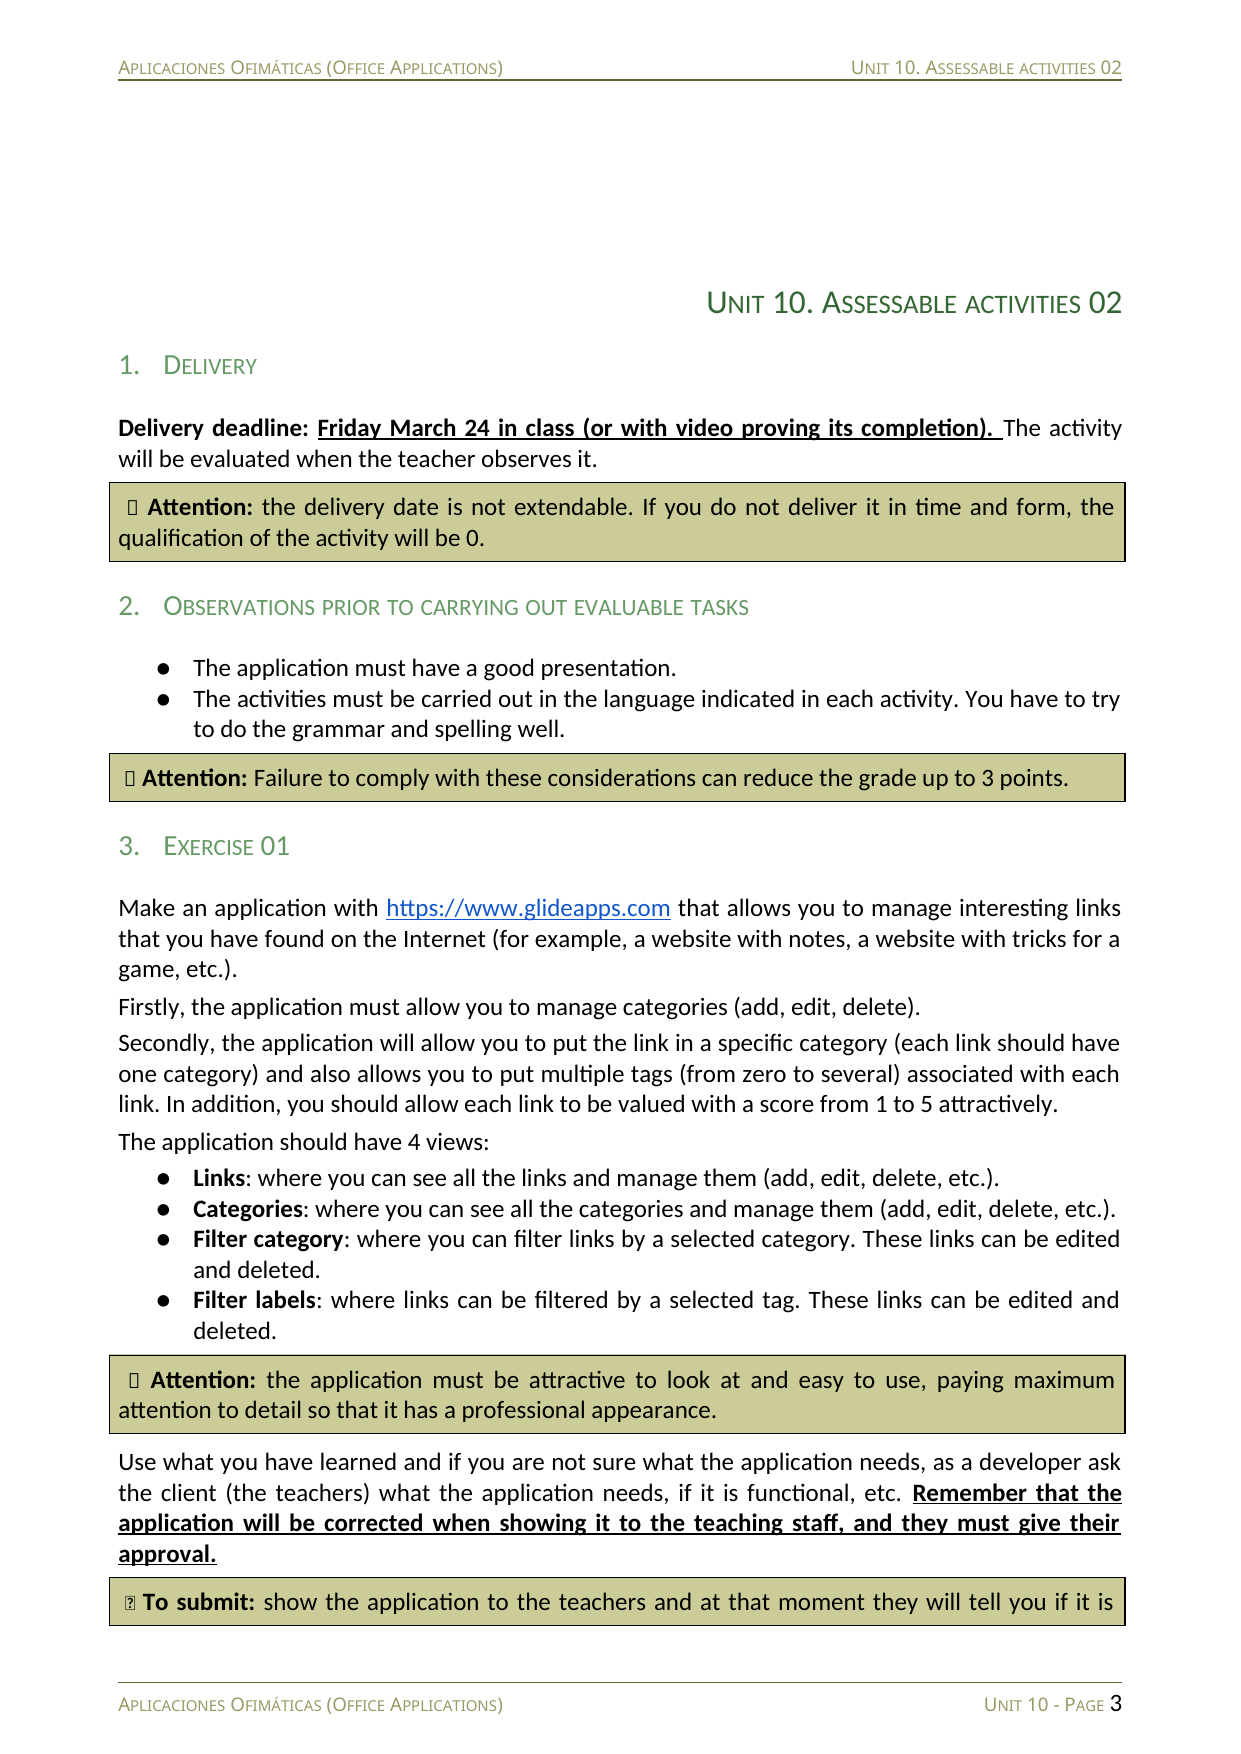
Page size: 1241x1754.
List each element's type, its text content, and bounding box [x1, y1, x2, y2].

list The application must have a good presentation. [156, 652, 1122, 683]
list Links: where you can see all the links and manage them (add, edit, delete, etc.). [156, 1163, 1122, 1193]
text Secondly, the application will allow you to put the link in a specific category (each link should have one category) and also allows you to put multiple tags (from zero to several) associated with each link. In addition, you should allow each link to be valued with a score from 1 to 5 attractively. [118, 1028, 1122, 1119]
text 📕 To submit: show the application to the teachers and at that moment they will tell you if it is [110, 1578, 1124, 1625]
list The activities must be carried out in the language indicated in each activity. You have to try to do the grammar and spelling well. [156, 683, 1122, 744]
text Unit 10. Assessable activities 02 [118, 281, 1122, 322]
text ❕ Attention: the delivery date is not extendable. If you do not deliver it in time and form, the qualification of the activity will be 0. [110, 483, 1124, 561]
subtitle Observations prior to carrying out evaluable tasks [118, 587, 1122, 622]
text Use what you have learned and if you are not sure what the application needs, as a developer ask the client (the teachers) what the application needs, if it is functional, etc. Remember that the application will be corrected when showing it to the teaching staff, and they must give their approval. [118, 1446, 1122, 1568]
subtitle Delivery [118, 346, 1122, 382]
list Filter labels: where links can be filtered by a selected tag. These links can be edited and deleted. [156, 1285, 1122, 1346]
text ❕ Attention: the application must be attractive to look at and easy to use, paying maximum attention to detail so that it has a professional appearance. [110, 1356, 1124, 1433]
text Make an application with https://www.glideapps.com that allows you to manage interesting links that you have found on the Internet (for example, a website with notes, a website with tricks for a game, etc.). [118, 893, 1122, 984]
text The application should have 4 views: [118, 1126, 1122, 1156]
list Filter category: where you can filter links by a selected category. These links can be edited and deleted. [156, 1224, 1122, 1285]
text Delivery deadline: Friday March 24 in class (or with video proving its completion). The activity will be evaluated when the teacher observes it. [118, 412, 1122, 473]
text ❕ Attention: Failure to comply with these considerations can reduce the grade up to 3 points. [110, 754, 1124, 801]
list Categories: where you can see all the categories and manage them (add, edit, delete, etc.). [156, 1193, 1122, 1224]
text Firstly, the application must allow you to manage categories (add, edit, delete). [118, 991, 1122, 1021]
subtitle Exercise 01 [118, 827, 1122, 862]
